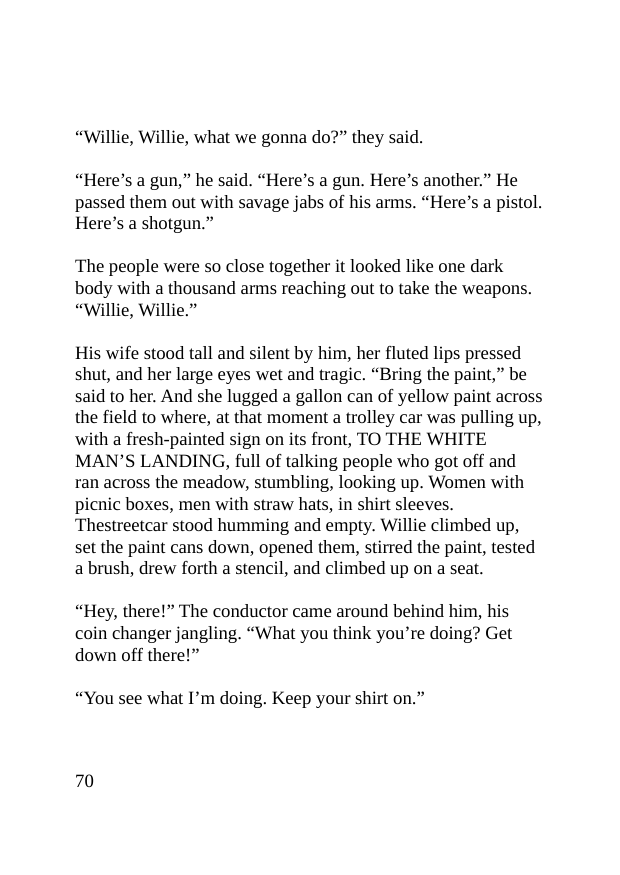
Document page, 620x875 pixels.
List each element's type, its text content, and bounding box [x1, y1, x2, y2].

text “Willie, Willie, what we gonna do?” they said. “Here’s a gun,” he said. “Here’s a gun. Here’s another.” He passed them out with savage jabs of his arms. “Here’s a pistol. Here’s a shotgun.” The people were so close together it looked like one dark body with a thousand arms reaching out to take the weapons. “Willie, Willie.” His wife stood tall and silent by him, her fluted lips pressed shut, and her large eyes wet and tragic. “Bring the paint,” be said to her. And she lugged a gallon can of yellow paint across the field to where, at that moment a trolley car was pulling up, with a fresh-painted sign on its front, TO THE WHITE MAN’S LANDING, full of talking people who got off and ran across the meadow, stumbling, looking up. Women with picnic boxes, men with straw hats, in shirt sleeves. Thestreetcar stood humming and empty. Willie climbed up, set the paint cans down, opened them, stirred the paint, tested a brush, drew forth a stencil, and climbed up on a seat. “Hey, there!” The conductor came around behind him, his coin changer jangling. “What you think you’re doing? Get down off there!” “You see what I’m doing. Keep your shirt on.” [75, 126, 544, 730]
